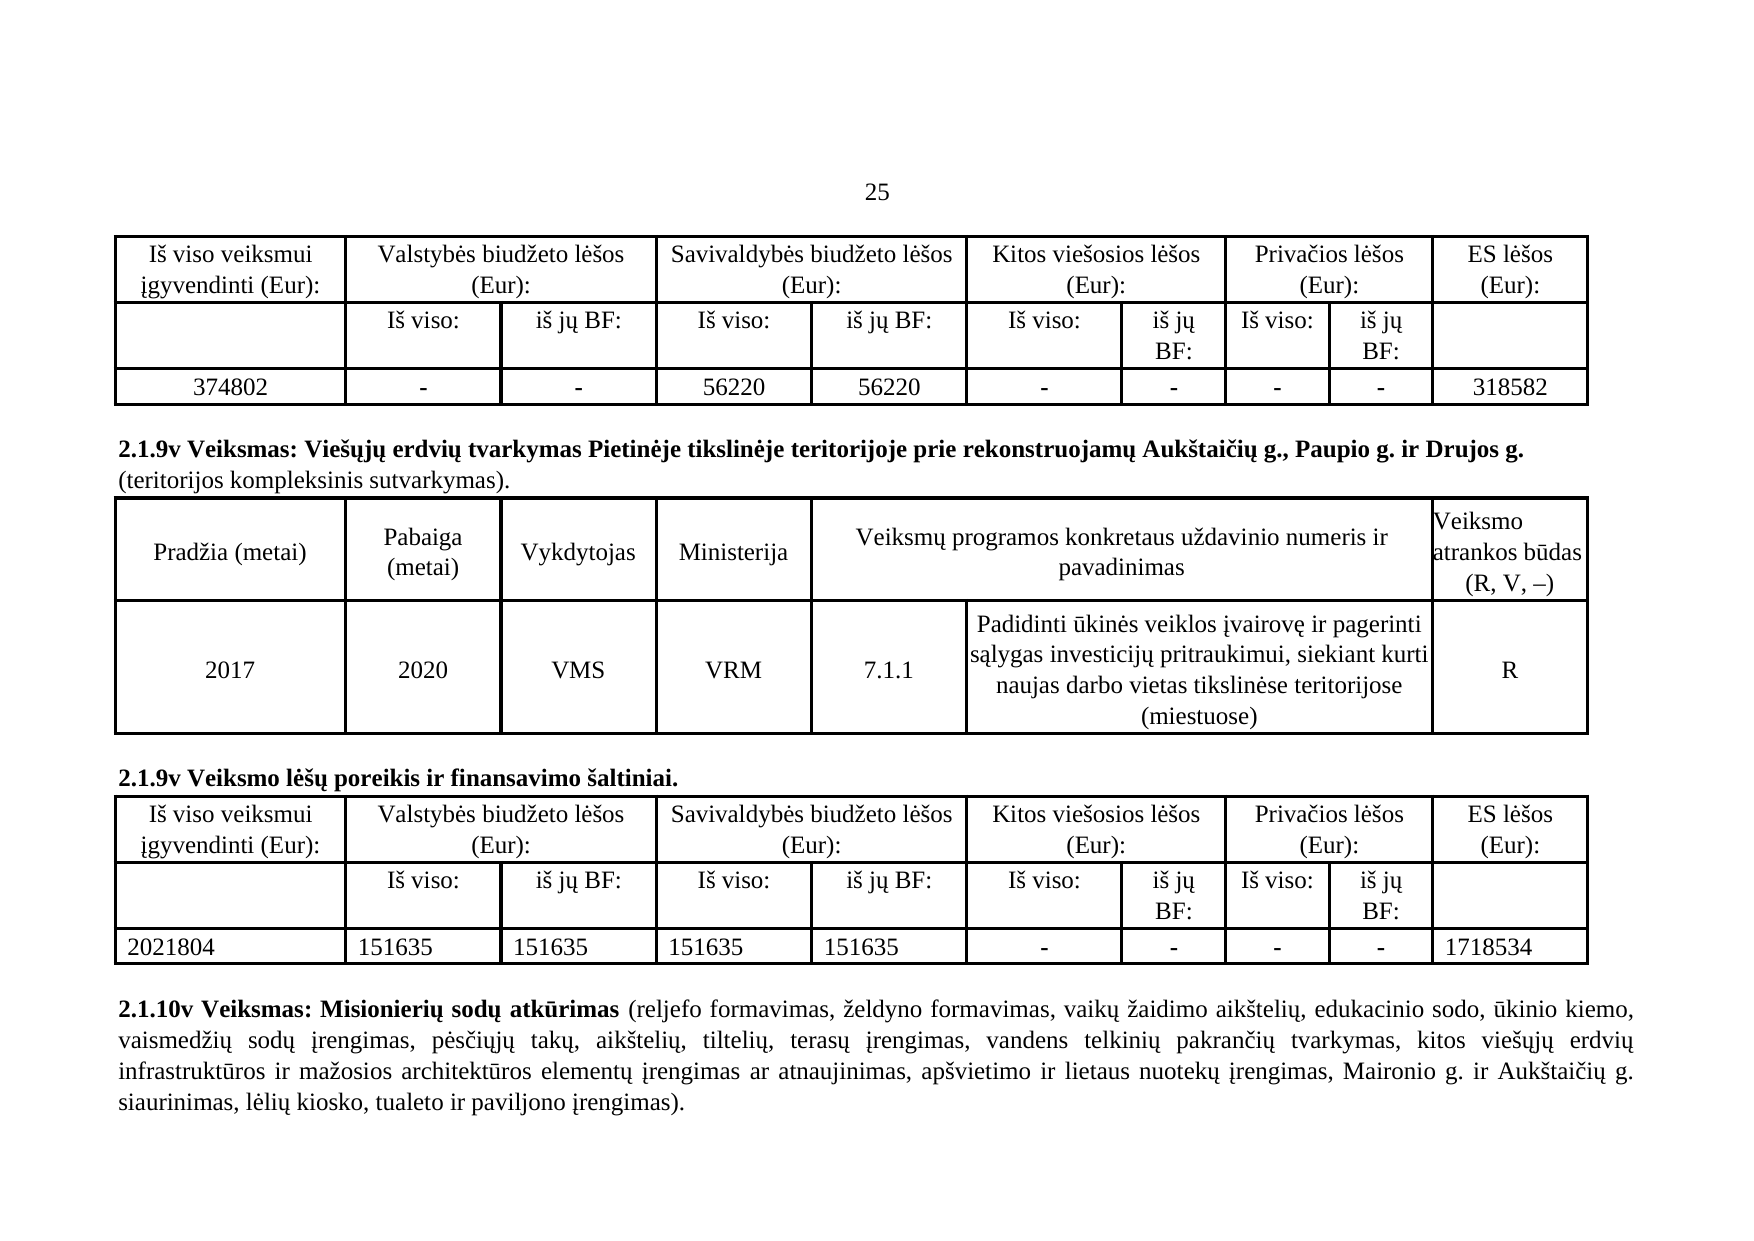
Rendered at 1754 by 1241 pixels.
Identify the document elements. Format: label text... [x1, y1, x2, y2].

table_header ES lėšos (Eur): [1434, 238, 1586, 301]
table_cell iš jų BF: [503, 864, 655, 927]
table_cell 7.1.1 [813, 602, 965, 732]
table_cell 2020 [347, 602, 499, 732]
table_header Veiksmų programos konkretaus uždavinio numeris ir pavadinimas [813, 500, 1431, 599]
table_cell - [1227, 370, 1328, 402]
table_cell 1718534 [1434, 930, 1586, 962]
table_cell - [1331, 370, 1431, 402]
table_cell 151635 [347, 930, 499, 962]
table_header Kitos viešosios lėšos (Eur): [968, 798, 1224, 861]
table_cell 151635 [658, 930, 810, 962]
table_header Privačios lėšos (Eur): [1227, 238, 1431, 301]
table_cell [117, 864, 344, 927]
table_cell Iš viso: [658, 304, 810, 367]
table_cell - [1123, 930, 1224, 962]
table_cell - [347, 370, 499, 402]
table_cell [1434, 864, 1586, 927]
table_header Iš viso veiksmui įgyvendinti (Eur): [117, 798, 344, 861]
table_cell iš jų BF: [1331, 864, 1431, 927]
table_header Valstybės biudžeto lėšos (Eur): [347, 798, 655, 861]
table_cell 151635 [503, 930, 655, 962]
table_header Pabaiga (metai) [347, 500, 499, 599]
table_cell iš jų BF: [1331, 304, 1431, 367]
table_cell R [1434, 602, 1586, 732]
text 2.1.9v Veiksmo lėšų poreikis ir finansavimo šaltiniai. [118, 763, 1636, 792]
table_cell - [1227, 930, 1328, 962]
table_header Vykdytojas [503, 500, 655, 599]
table_cell Iš viso: [1227, 864, 1328, 927]
table_cell [117, 304, 344, 367]
table_cell 56220 [658, 370, 810, 402]
table_header Valstybės biudžeto lėšos (Eur): [347, 238, 655, 301]
table_cell Iš viso: [347, 304, 499, 367]
table_cell iš jų BF: [1123, 304, 1224, 367]
text 2.1.10v Veiksmas: Misionierių sodų atkūrimas (reljefo formavimas, želdyno formavimas, vaikų žaidimo aikštelių, edukacinio sodo, ūkinio kiemo, vaismedžių sodų įrengimas, pėsčiųjų takų, aikštelių, tiltelių, terasų įrengimas, vandens telkinių pakrančių tvarkymas, kitos viešųjų erdvių infrastruktūros ir mažosios architektūros elementų įrengimas ar atnaujinimas, apšvietimo ir lietaus nuotekų įrengimas, Maironio g. ir Aukštaičių g. siaurinimas, lėlių kiosko, tualeto ir paviljono įrengimas). [118, 994, 1636, 1116]
table_cell Padidinti ūkinės veiklos įvairovę ir pagerinti sąlygas investicijų pritraukimui, siekiant kurti naujas darbo vietas tikslinėse teritorijose (miestuose) [968, 602, 1431, 732]
table_cell VMS [503, 602, 655, 732]
table_cell - [1123, 370, 1224, 402]
table_header Veiksmo atrankos būdas (R, V, –) [1434, 500, 1586, 599]
table_cell Iš viso: [658, 864, 810, 927]
table_cell iš jų BF: [503, 304, 655, 367]
table_cell 374802 [117, 370, 344, 402]
table_header Kitos viešosios lėšos (Eur): [968, 238, 1224, 301]
table_cell Iš viso: [968, 864, 1120, 927]
table_cell - [503, 370, 655, 402]
table_header ES lėšos (Eur): [1434, 798, 1586, 861]
table_cell 318582 [1434, 370, 1586, 402]
table_header Privačios lėšos (Eur): [1227, 798, 1431, 861]
table_cell Iš viso: [968, 304, 1120, 367]
table_cell VRM [658, 602, 810, 732]
table_cell iš jų BF: [813, 864, 965, 927]
table_cell - [968, 370, 1120, 402]
table_cell Iš viso: [347, 864, 499, 927]
table_cell 151635 [813, 930, 965, 962]
table_cell iš jų BF: [813, 304, 965, 367]
table_cell [1434, 304, 1586, 367]
table_header Pradžia (metai) [117, 500, 344, 599]
table_header Iš viso veiksmui įgyvendinti (Eur): [117, 238, 344, 301]
table_cell 2017 [117, 602, 344, 732]
table_header Savivaldybės biudžeto lėšos (Eur): [658, 238, 965, 301]
table_cell iš jų BF: [1123, 864, 1224, 927]
text 2.1.9v Veiksmas: Viešųjų erdvių tvarkymas Pietinėje tikslinėje teritorijoje prie rekonstruojamų Aukštaičių g., Paupio g. ir Drujos g. (teritorijos kompleksinis sutvarkymas). [118, 434, 1636, 494]
table_cell Iš viso: [1227, 304, 1328, 367]
table_cell - [1331, 930, 1431, 962]
table_cell 2021804 [117, 930, 344, 962]
table_header Ministerija [658, 500, 810, 599]
table_cell 56220 [813, 370, 965, 402]
table_cell - [968, 930, 1120, 962]
table_header Savivaldybės biudžeto lėšos (Eur): [658, 798, 965, 861]
